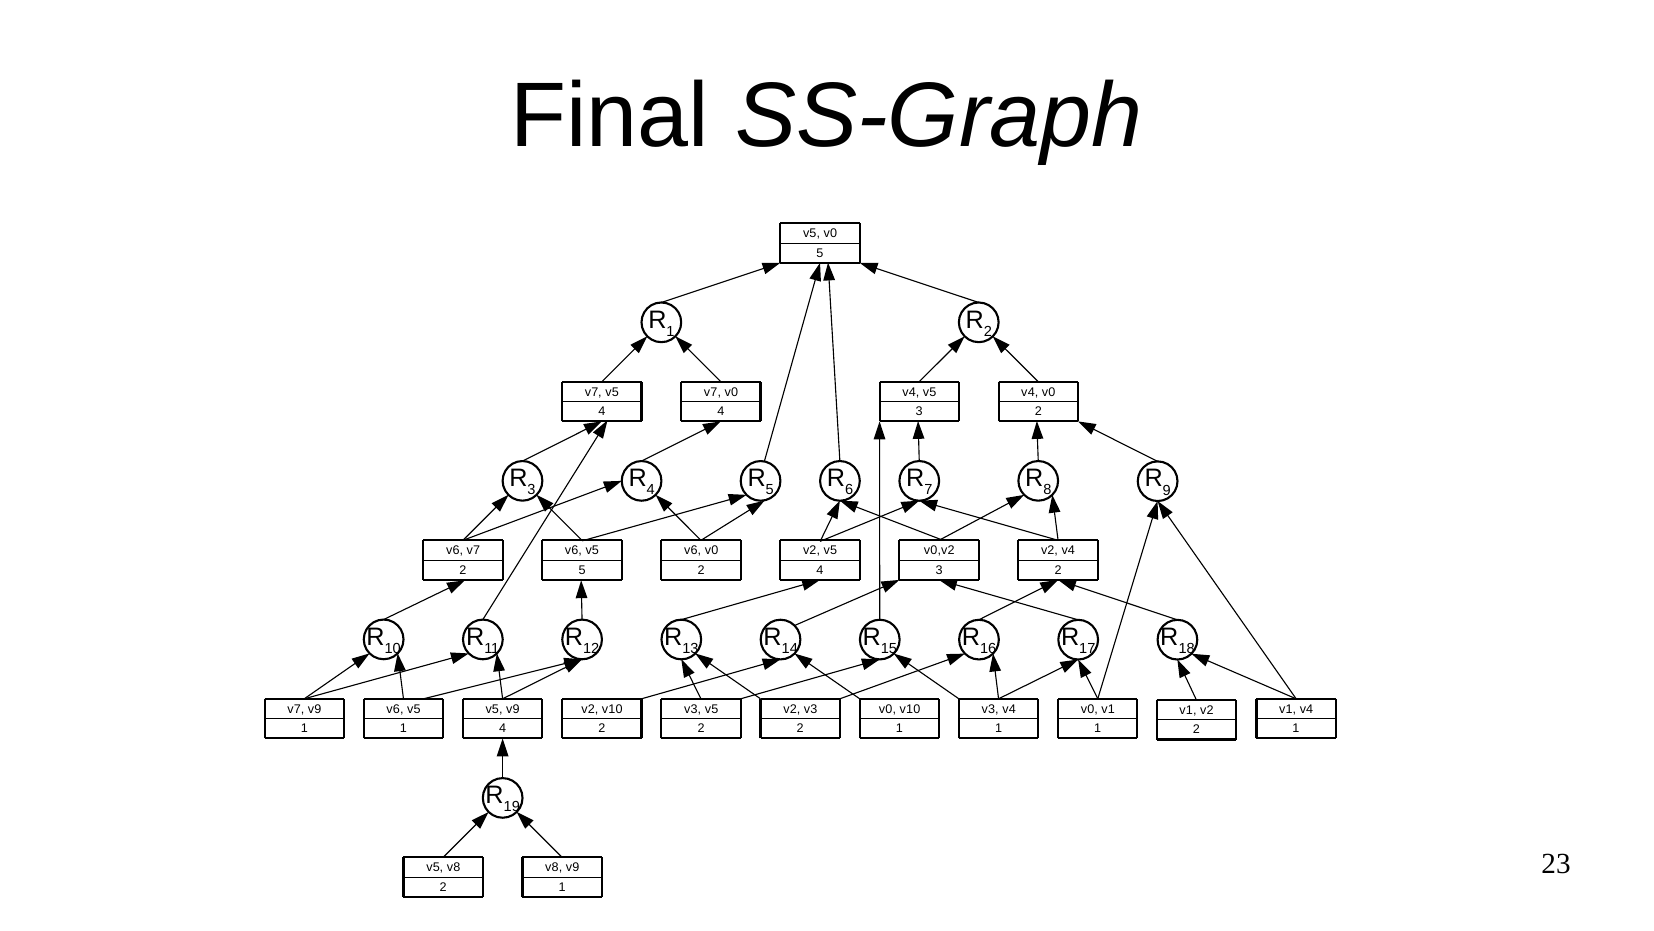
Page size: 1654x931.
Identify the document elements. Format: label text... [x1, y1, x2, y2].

picture [224, 193, 1376, 931]
title Final SS-Graph [82, 37, 1571, 193]
